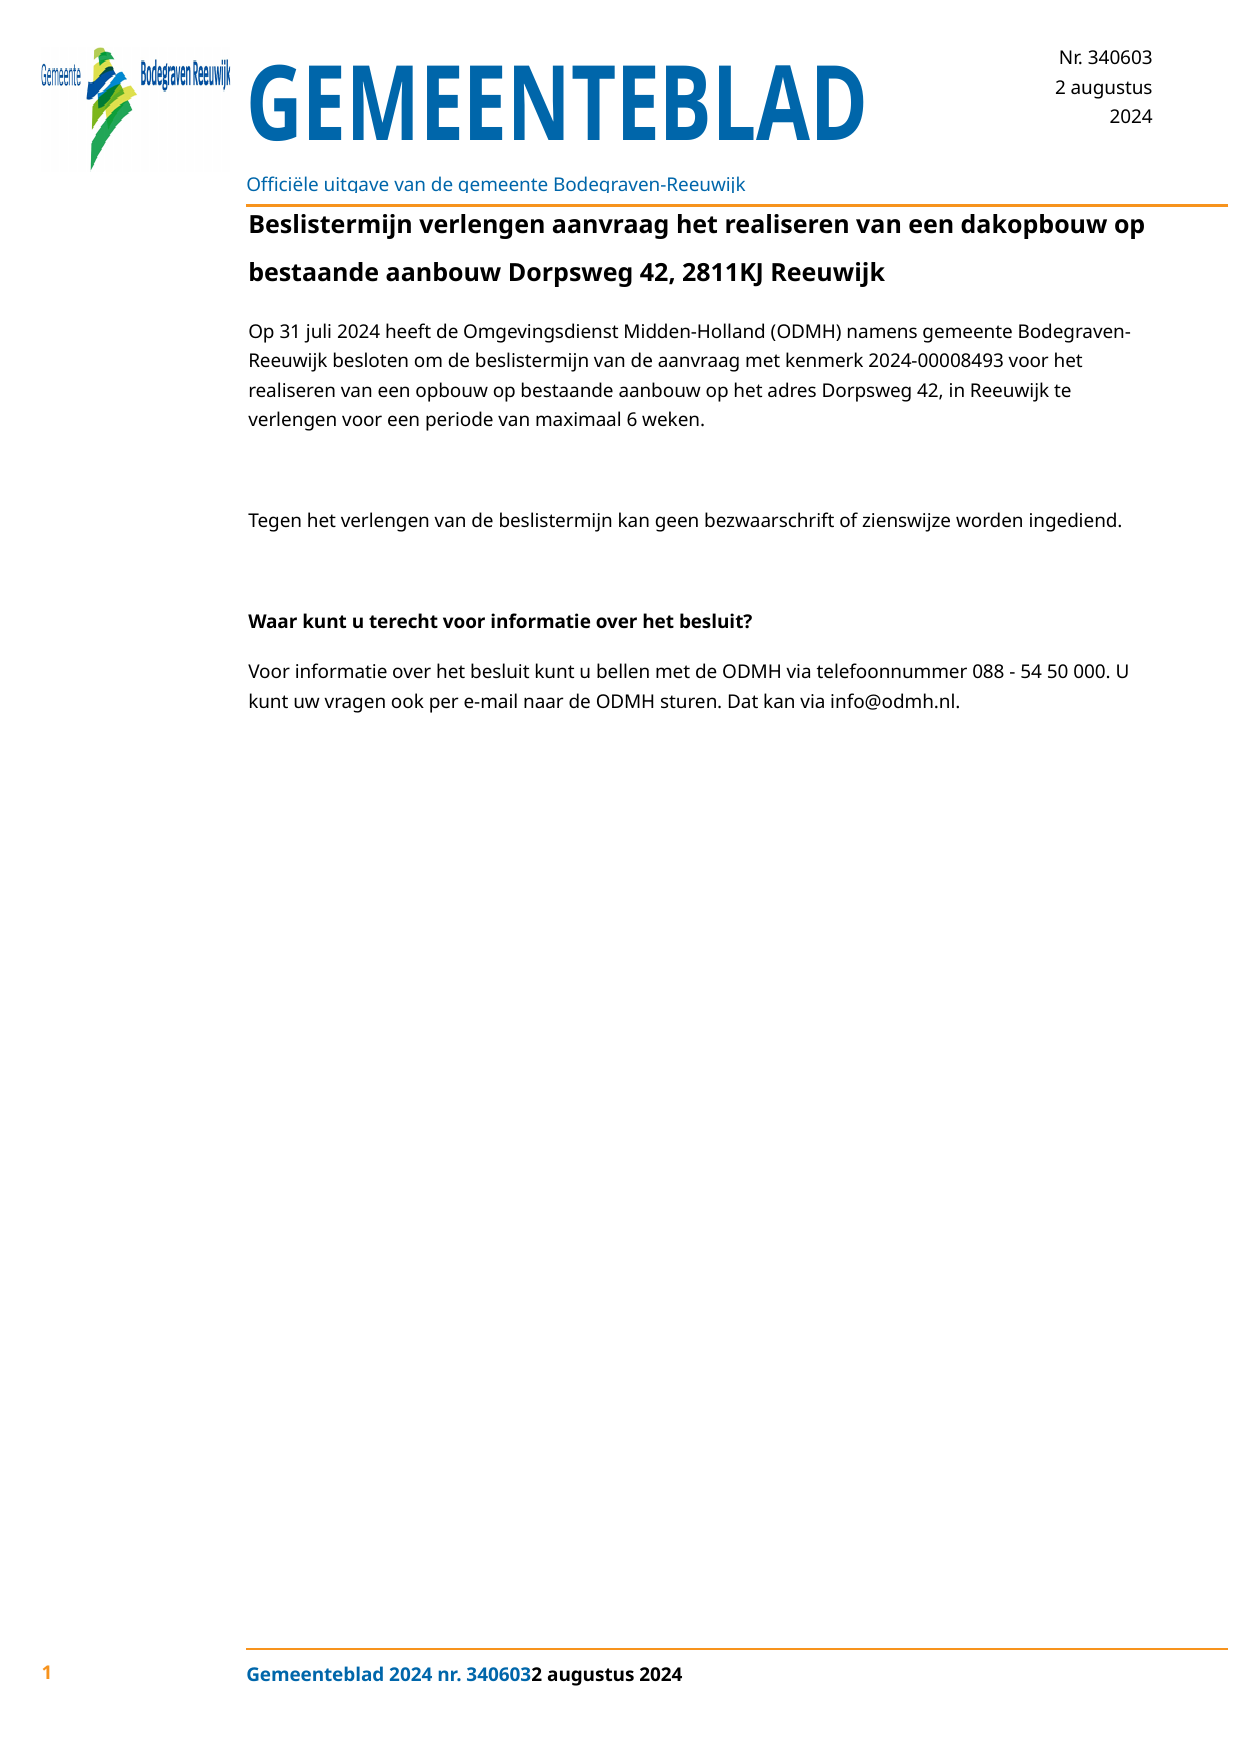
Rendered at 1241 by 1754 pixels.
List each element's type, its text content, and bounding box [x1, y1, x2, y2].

picture [41, 47, 231, 172]
text Beslistermijn verlengen aanvraag het realiseren van een dakopbouw op bestaande aanbouw Dorpsweg 42, 2811KJ Reeuwijk [248, 207, 1152, 288]
text Op 31 juli 2024 heeft de Omgevingsdienst Midden-Holland (ODMH) namens gemeente Bodegraven-Reeuwijk besloten om de beslistermijn van de aanvraag met kenmerk 2024-00008493 voor het realiseren van een opbouw op bestaande aanbouw op het adres Dorpsweg 42, in Reeuwijk te verlengen voor een periode van maximaal 6 weken. [248, 318, 1152, 432]
text Waar kunt u terecht voor informatie over het besluit? [248, 608, 1152, 634]
text Voor informatie over het besluit kunt u bellen met de ODMH via telefoonnummer 088 - 54 50 000. U kunt uw vragen ook per e-mail naar de ODMH sturen. Dat kan via info@odmh.nl. [248, 659, 1152, 714]
text Tegen het verlengen van de beslistermijn kan geen bezwaarschrift of zienswijze worden ingediend. [248, 507, 1152, 533]
